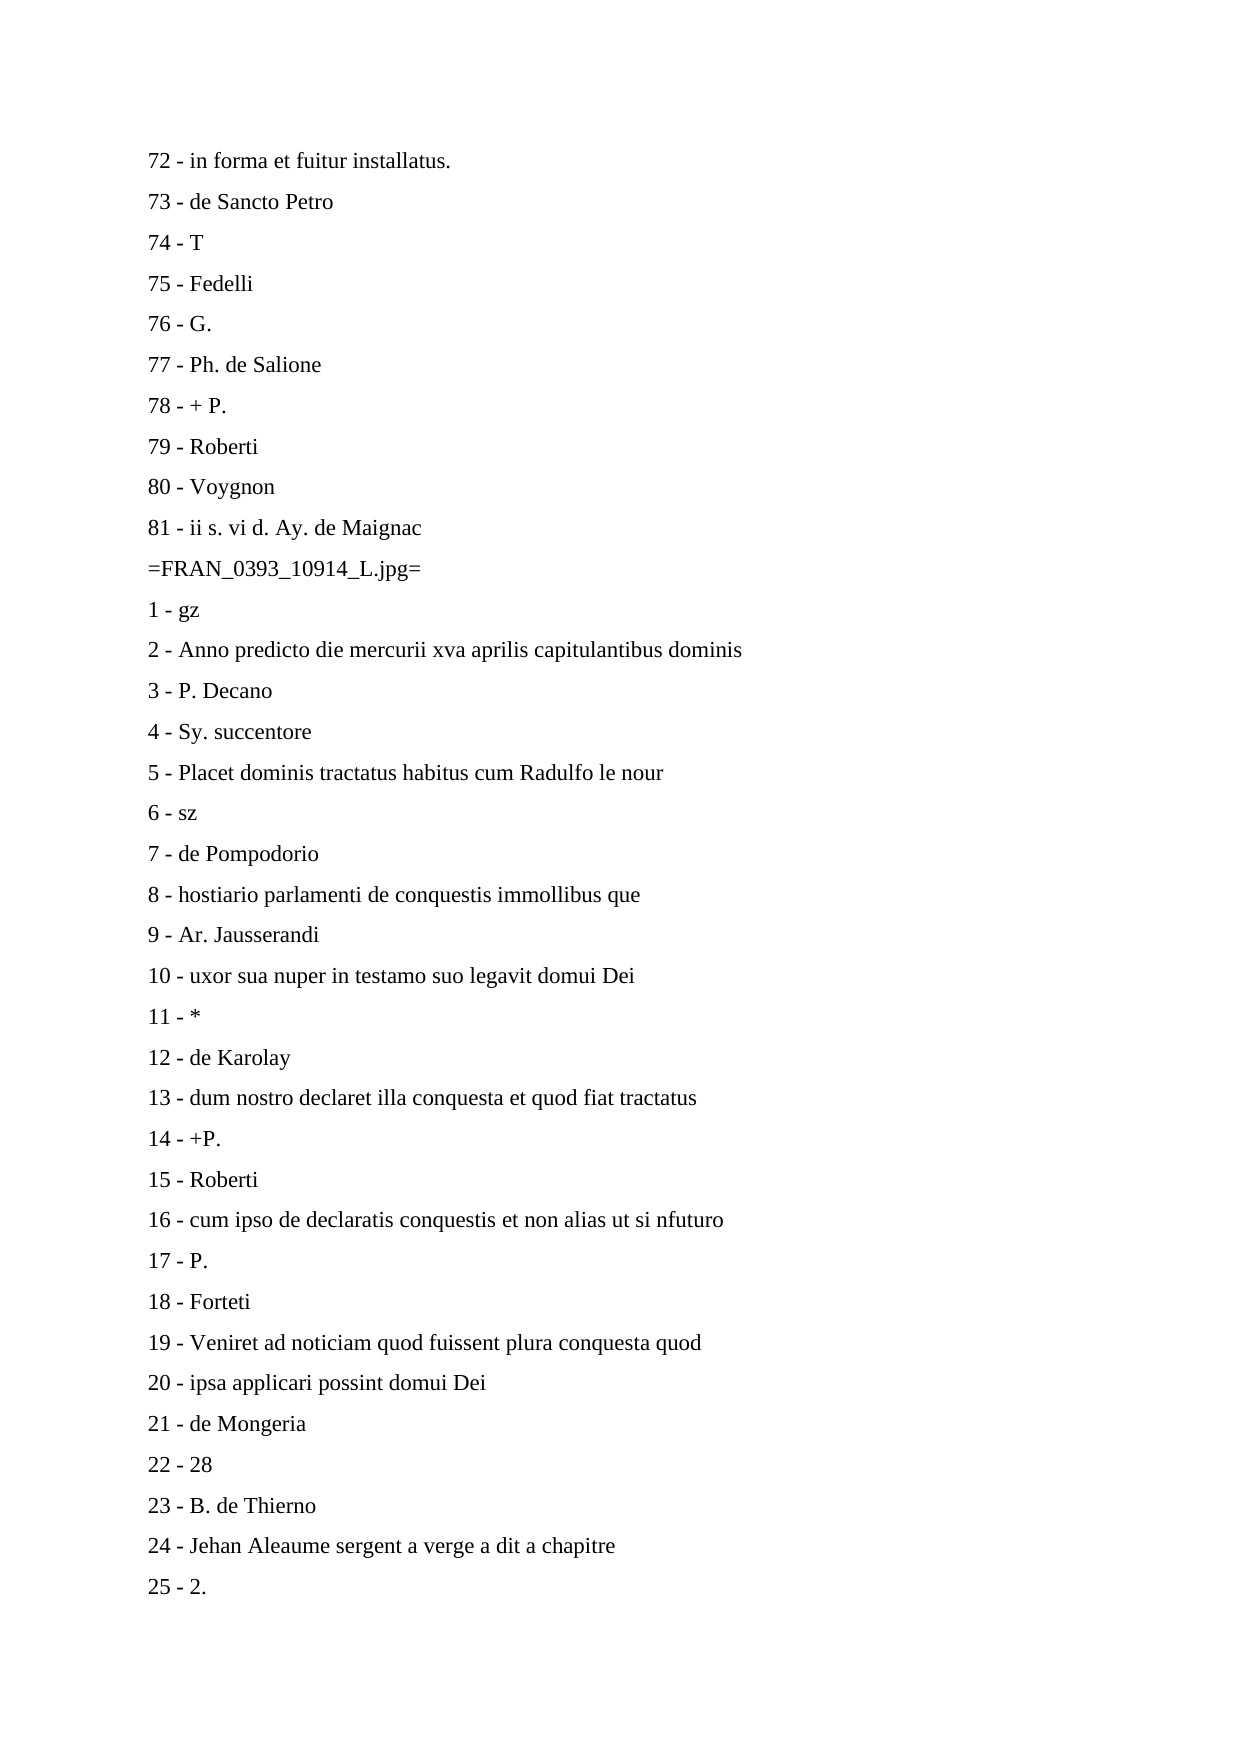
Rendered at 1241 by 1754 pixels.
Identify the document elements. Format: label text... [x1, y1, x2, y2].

text 78 - + P. [148, 392, 1093, 418]
text 8 - hostiario parlamenti de conquestis immollibus que [148, 881, 1093, 907]
text 10 - uxor sua nuper in testamo suo legavit domui Dei [148, 962, 1093, 988]
text 74 - T [148, 229, 1093, 255]
text 11 - * [148, 1003, 1093, 1029]
text 21 - de Mongeria [148, 1410, 1093, 1437]
text 20 - ipsa applicari possint domui Dei [148, 1369, 1093, 1396]
text 75 - Fedelli [148, 270, 1093, 296]
text 76 - G. [148, 311, 1093, 337]
text 18 - Forteti [148, 1288, 1093, 1314]
text 16 - cum ipso de declaratis conquestis et non alias ut si nfuturo [148, 1207, 1093, 1233]
text 12 - de Karolay [148, 1044, 1093, 1070]
text 80 - Voygnon [148, 473, 1093, 500]
text 7 - de Pompodorio [148, 840, 1093, 866]
text 77 - Ph. de Salione [148, 351, 1093, 378]
text 72 - in forma et fuitur installatus. [148, 148, 1093, 174]
text 13 - dum nostro declaret illa conquesta et quod fiat tractatus [148, 1084, 1093, 1111]
text 2 - Anno predicto die mercurii xva aprilis capitulantibus dominis [148, 636, 1093, 663]
text 9 - Ar. Jausserandi [148, 921, 1093, 948]
text 17 - P. [148, 1247, 1093, 1274]
text 23 - B. de Thierno [148, 1492, 1093, 1518]
text 25 - 2. [148, 1573, 1093, 1599]
text 24 - Jehan Aleaume sergent a verge a dit a chapitre [148, 1532, 1093, 1559]
text 19 - Veniret ad noticiam quod fuissent plura conquesta quod [148, 1329, 1093, 1355]
text 1 - gz [148, 596, 1093, 622]
text =FRAN_0393_10914_L.jpg= [148, 555, 1093, 581]
text 22 - 28 [148, 1451, 1093, 1477]
text 15 - Roberti [148, 1166, 1093, 1192]
text 3 - P. Decano [148, 677, 1093, 703]
text 5 - Placet dominis tractatus habitus cum Radulfo le nour [148, 758, 1093, 785]
text 6 - sz [148, 799, 1093, 826]
text 14 - +P. [148, 1125, 1093, 1151]
text 79 - Roberti [148, 433, 1093, 459]
text 81 - ii s. vi d. Ay. de Maignac [148, 514, 1093, 541]
text 73 - de Sancto Petro [148, 188, 1093, 215]
text 4 - Sy. succentore [148, 718, 1093, 744]
